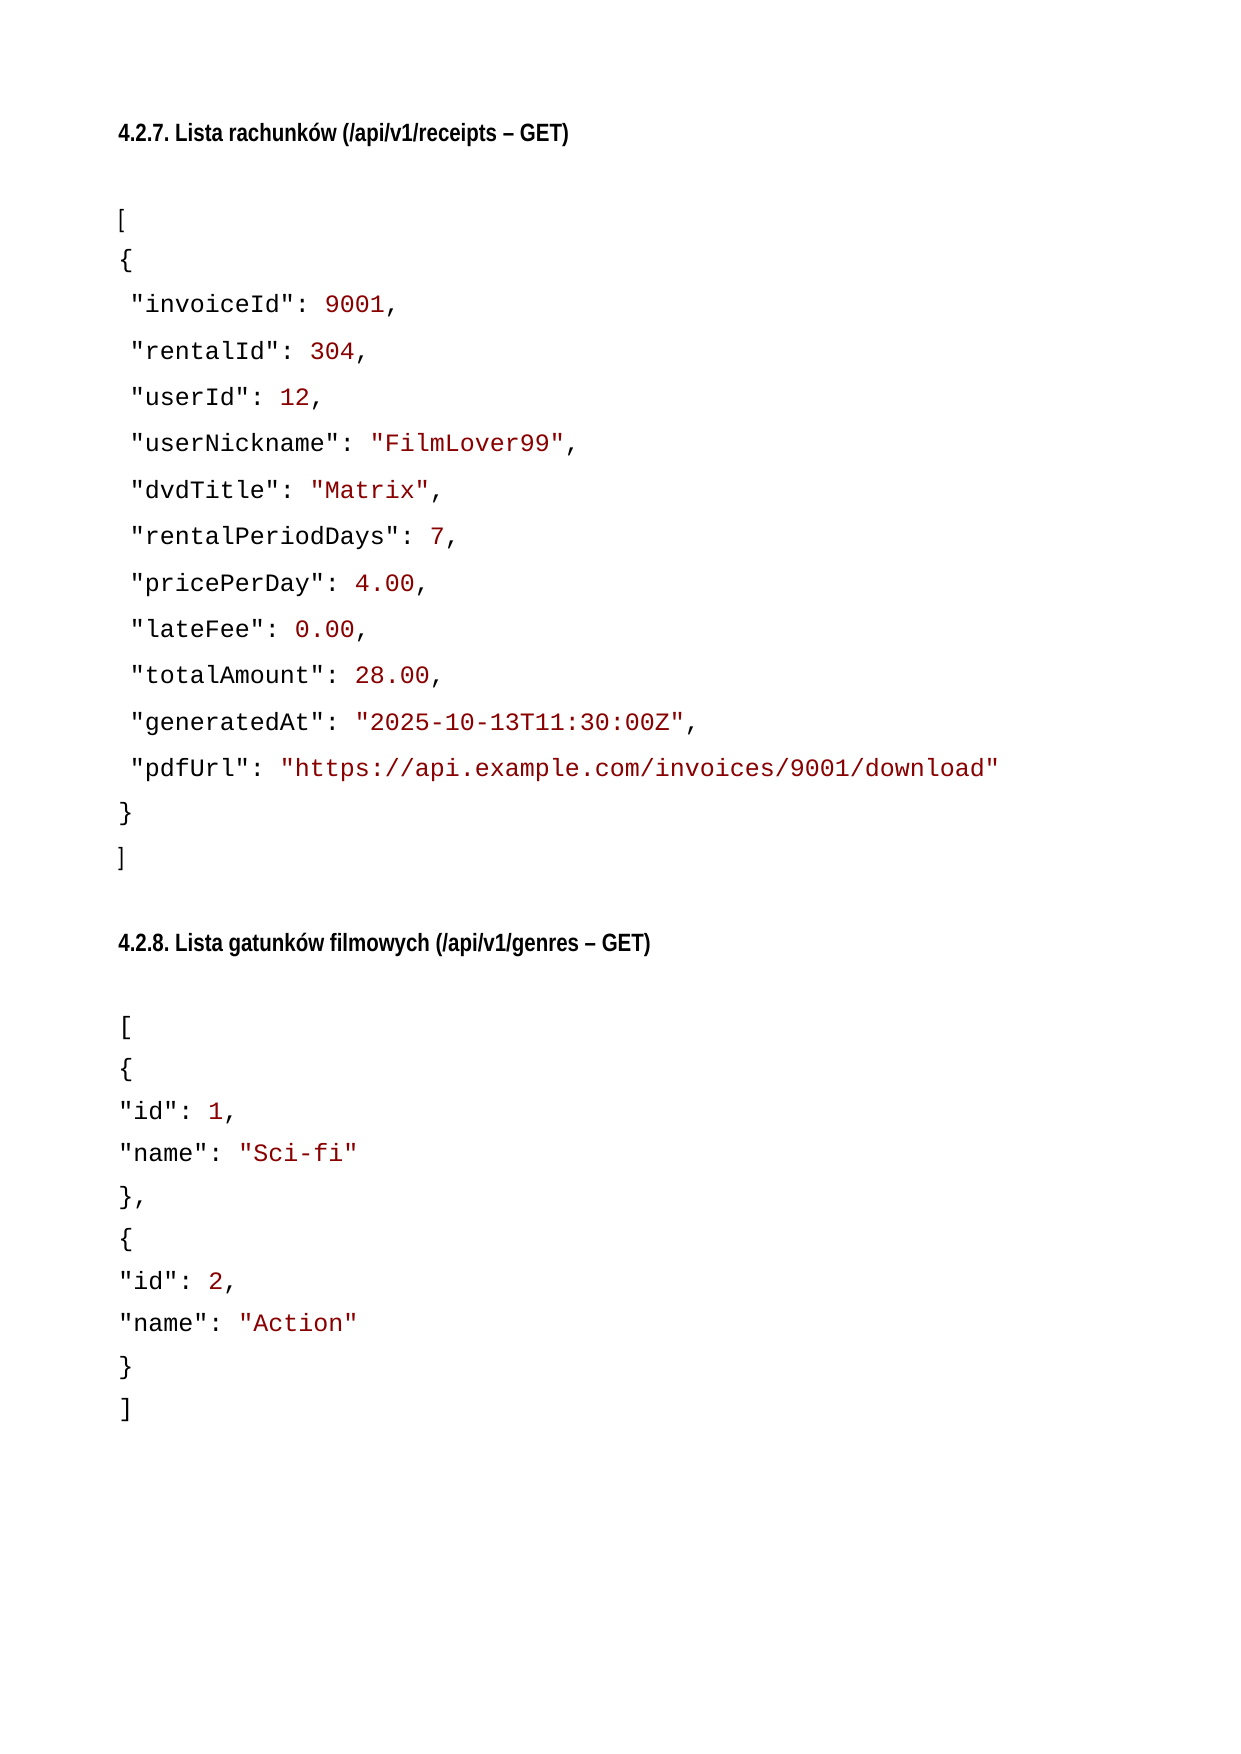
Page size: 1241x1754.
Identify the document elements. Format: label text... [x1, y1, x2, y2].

text "dvdTitle": "Matrix", [118, 475, 1122, 506]
text ] [118, 1396, 1122, 1424]
text 4.2.8. Lista gatunków filmowych (/api/v1/genres – GET) [118, 928, 1122, 956]
text "pricePerDay": 4.00, [118, 567, 1122, 598]
text "pdfUrl": "https://api.example.com/invoices/9001/download" [118, 753, 1122, 784]
text { [118, 1226, 1122, 1254]
text } [118, 1353, 1122, 1382]
text ] [118, 842, 1122, 870]
text "totalAmount": 28.00, [118, 660, 1122, 691]
text [ [118, 204, 1122, 233]
text "id": 1, [118, 1098, 1122, 1127]
text "rentalId": 304, [118, 336, 1122, 367]
text "rentalPeriodDays": 7, [118, 521, 1122, 552]
text "invoiceId": 9001, [118, 289, 1122, 320]
text "id": 2, [118, 1268, 1122, 1297]
text 4.2.7. Lista rachunków (/api/v1/receipts – GET) [118, 118, 1122, 147]
text "userId": 12, [118, 382, 1122, 413]
text [ [118, 1013, 1122, 1042]
text { [118, 247, 1122, 275]
text "name": "Action" [118, 1311, 1122, 1339]
text }, [118, 1183, 1122, 1212]
text { [118, 1056, 1122, 1084]
text "name": "Sci-fi" [118, 1141, 1122, 1169]
text } [118, 799, 1122, 828]
text "lateFee": 0.00, [118, 614, 1122, 645]
text "userNickname": "FilmLover99", [118, 428, 1122, 459]
text "generatedAt": "2025-10-13T11:30:00Z", [118, 707, 1122, 737]
